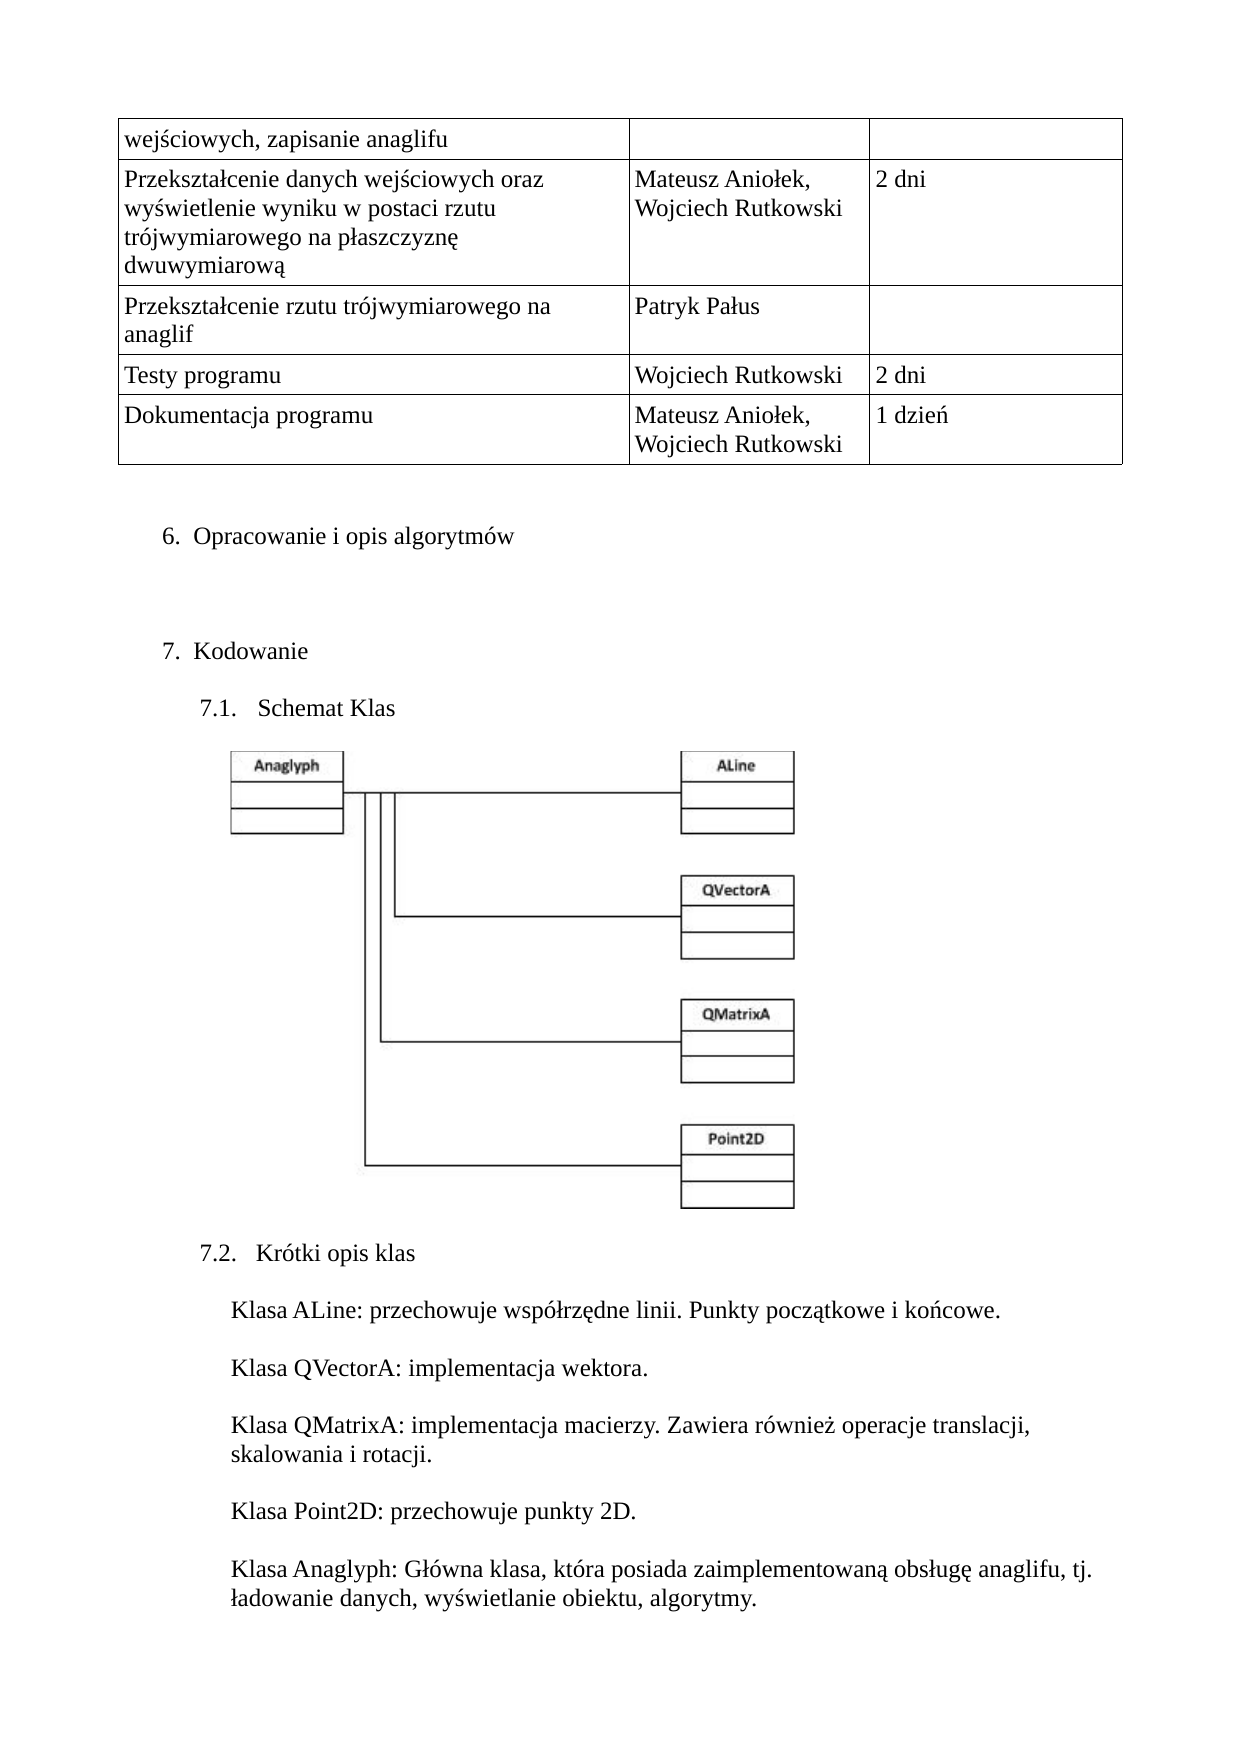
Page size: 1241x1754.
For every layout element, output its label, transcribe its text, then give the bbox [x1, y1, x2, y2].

table_cell Przekształcenie danych wejściowych oraz wyświetlenie wyniku w postaci rzutu trójwymiarowego na płaszczyznę dwuwymiarową [119, 160, 629, 285]
table_cell [630, 119, 869, 158]
picture [230, 751, 795, 1209]
table_cell 1 dzień [870, 395, 1122, 463]
table_cell Patryk Pałus [630, 286, 869, 354]
table_cell Mateusz Aniołek, Wojciech Rutkowski [630, 395, 869, 463]
table_cell wejściowych, zapisanie anaglifu [119, 119, 629, 158]
table_cell Mateusz Aniołek, Wojciech Rutkowski [630, 160, 869, 285]
table_cell Dokumentacja programu [119, 395, 629, 463]
table_cell 2 dni [870, 160, 1122, 285]
table_cell Wojciech Rutkowski [630, 355, 869, 394]
table_cell Przekształcenie rzutu trójwymiarowego na anaglif [119, 286, 629, 354]
table_cell 2 dni [870, 355, 1122, 394]
list Kodowanie [156, 636, 1122, 665]
table_cell [870, 286, 1122, 354]
table_cell Testy programu [119, 355, 629, 394]
list Opracowanie i opis algorytmów [156, 521, 1122, 550]
table_cell [870, 119, 1122, 158]
list Krótki opis klas Klasa ALine: przechowuje współrzędne linii. Punkty początkowe i końcowe. Klasa QVectorA: implementacja wektora. Klasa QMatrixA: implementacja macierzy. Zawiera również operacje translacji, skalowania i rotacji. Klasa Point2D: przechowuje punkty 2D. Klasa Anaglyph: Główna klasa, która posiada zaimplementowaną obsługę anaglifu, tj. ładowanie danych, wyświetlanie obiektu, algorytmy. [193, 1238, 1122, 1611]
list Schemat Klas [193, 693, 1122, 722]
